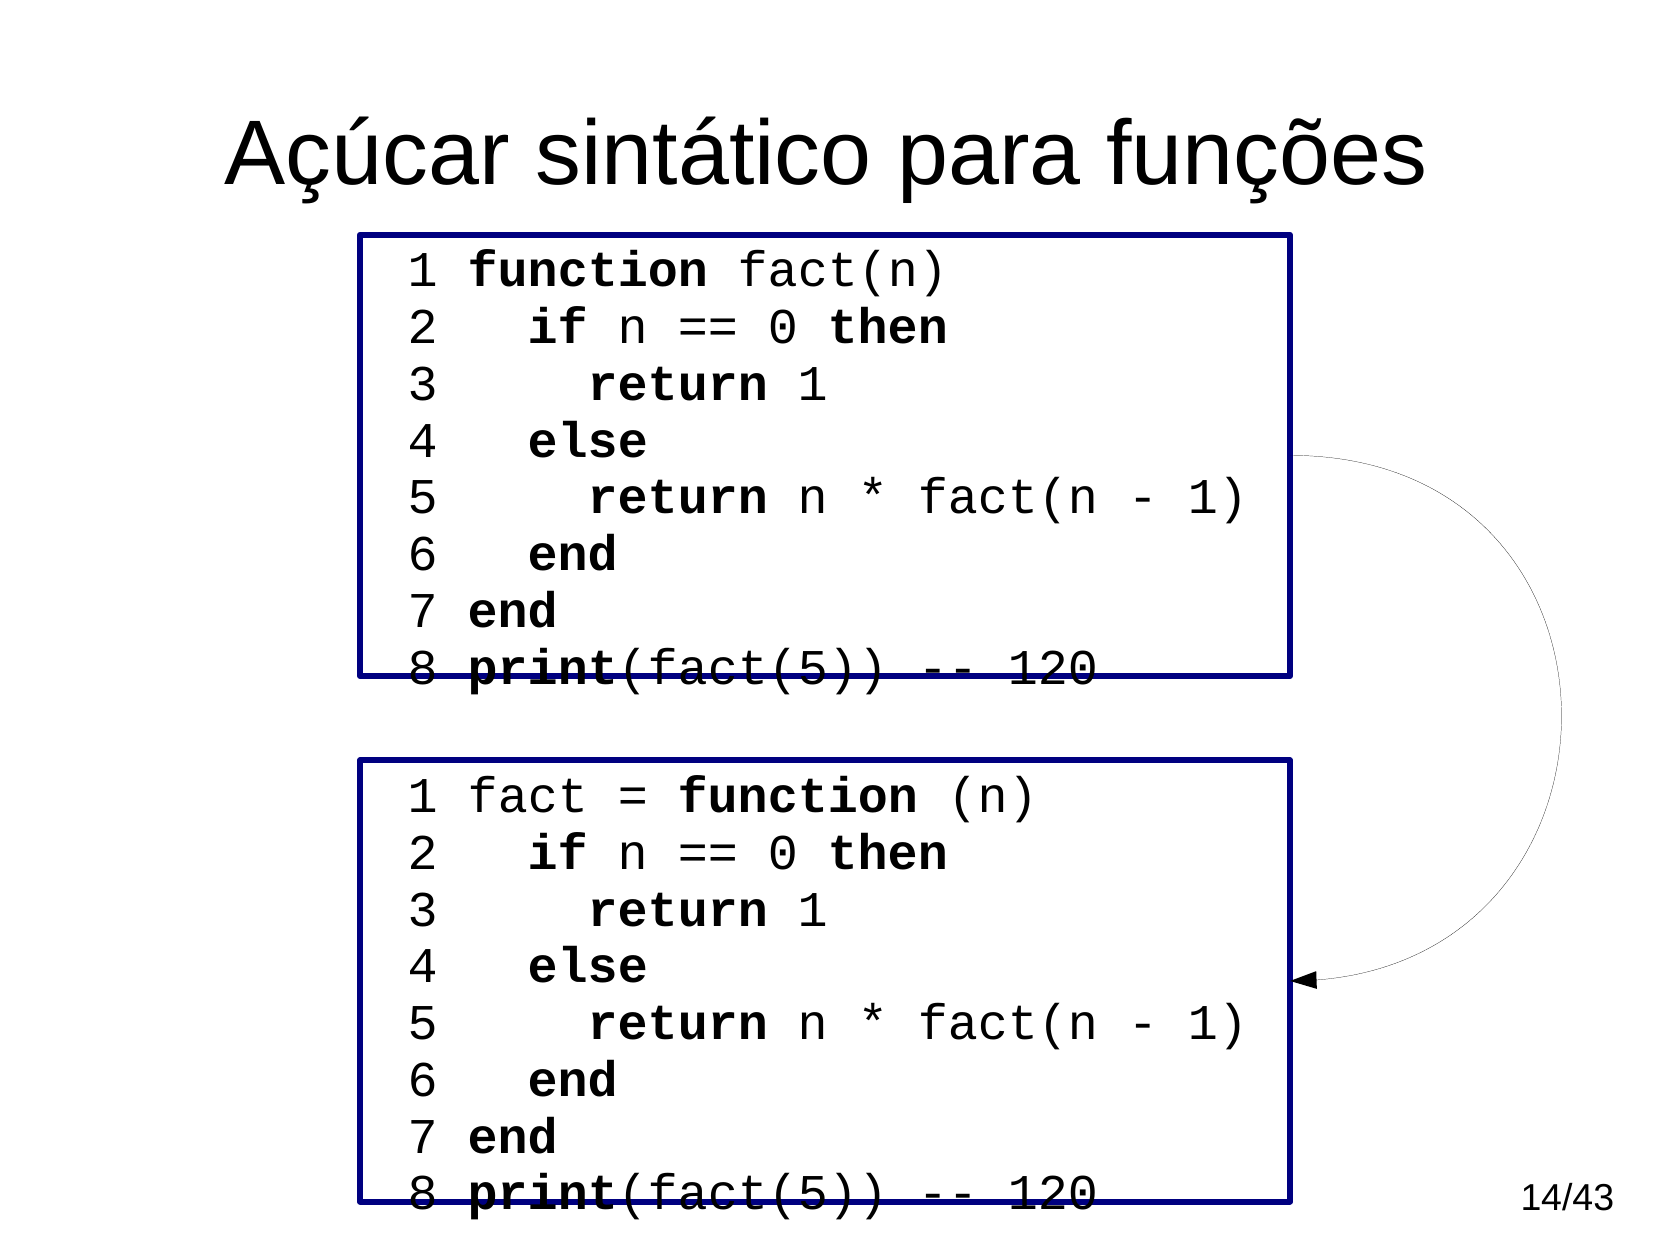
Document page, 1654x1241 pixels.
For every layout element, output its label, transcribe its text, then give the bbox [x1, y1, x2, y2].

title Açúcar sintático para funções [82, 49, 1571, 257]
text_box 14/43 [1495, 1168, 1630, 1239]
text_box 1 fact = function (n) 2 if n == 0 then 3 return 1 4 else 5 return n * fact(n - 1) 6 end 7 end 8 print(fact(5)) -- 120 [360, 760, 1291, 1202]
text_box 1 function fact(n) 2 if n == 0 then 3 return 1 4 else 5 return n * fact(n - 1) 6 end 7 end 8 print(fact(5)) -- 120 [360, 234, 1291, 676]
